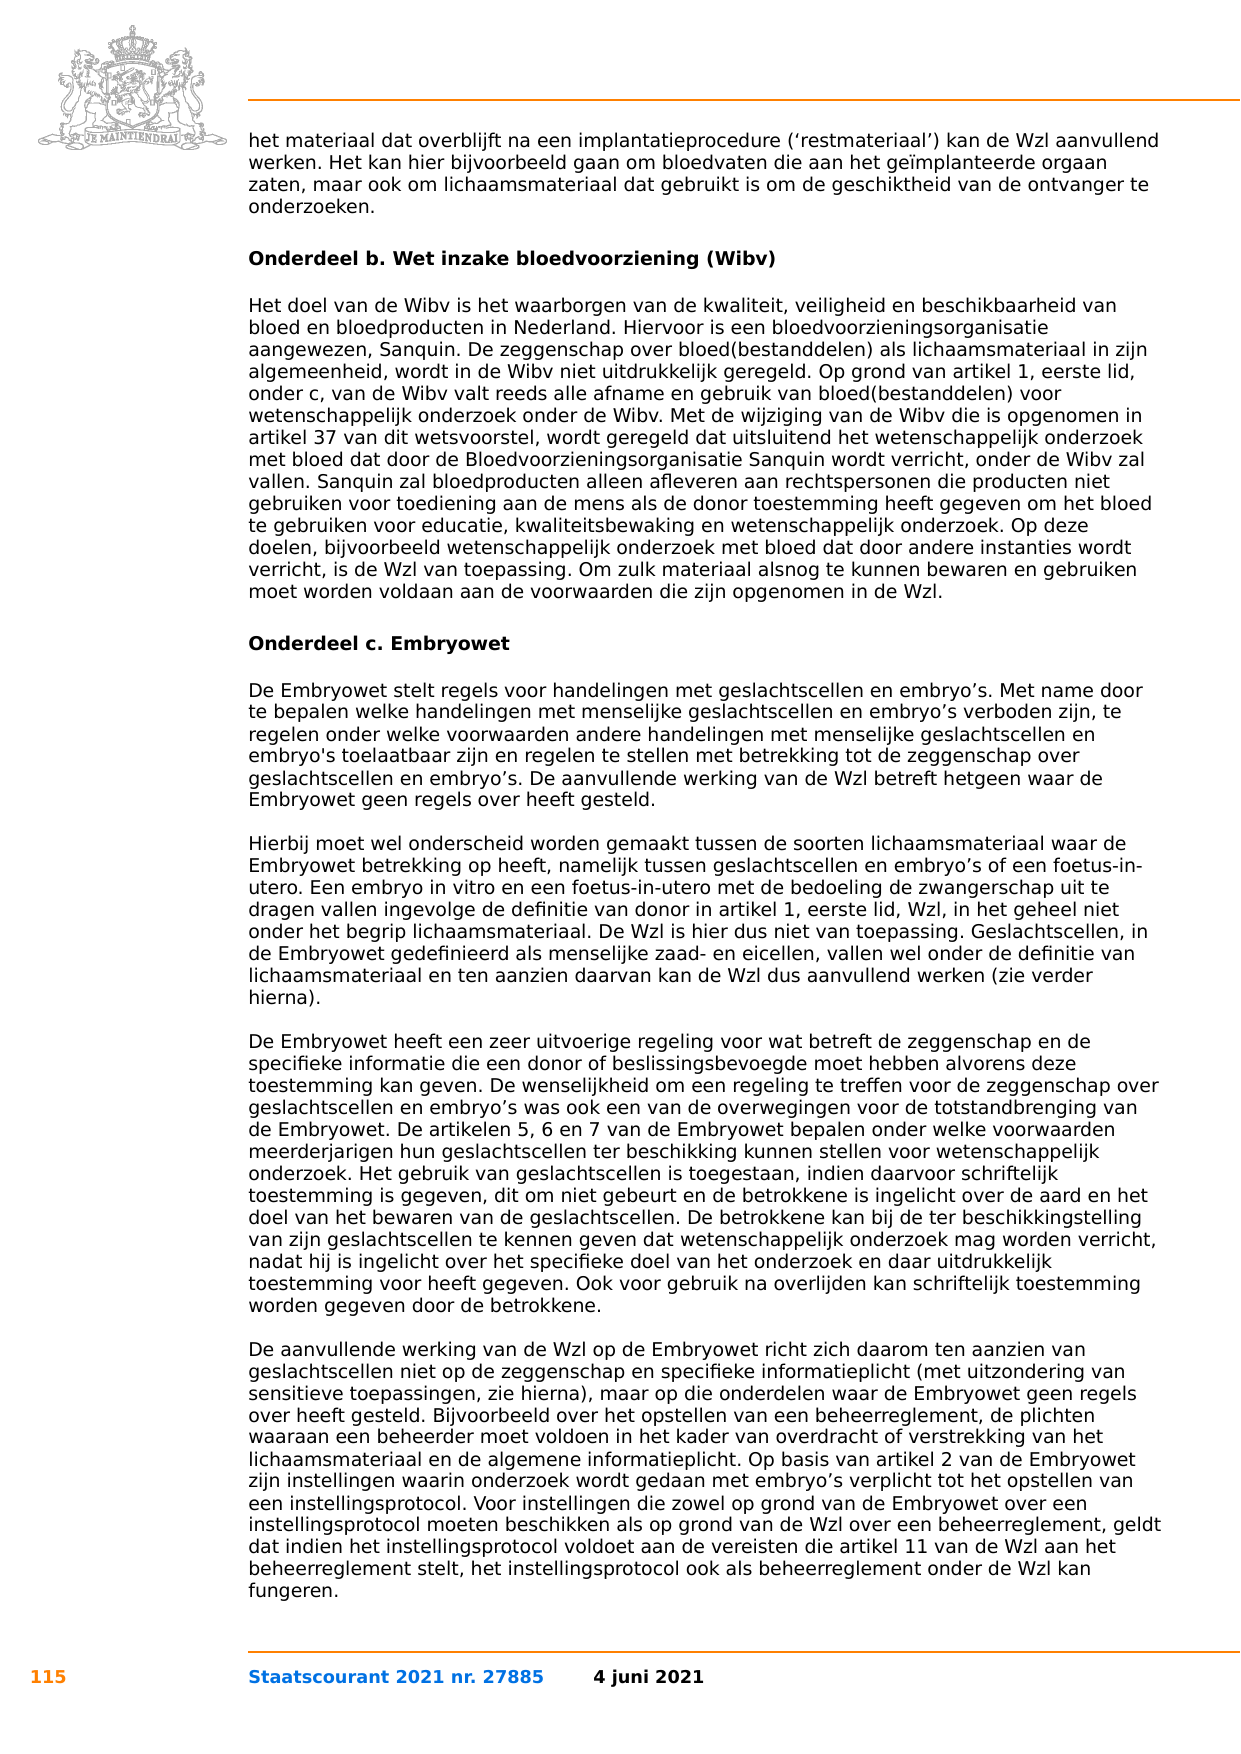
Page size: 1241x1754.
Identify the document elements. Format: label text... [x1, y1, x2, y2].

subtitle Onderdeel b. Wet inzake bloedvoorziening (Wibv) [248, 248, 1163, 270]
text Hierbij moet wel onderscheid worden gemaakt tussen de soorten lichaamsmateriaal waar de Embryowet betrekking op heeft, namelijk tussen geslachtscellen en embryo’s of een foetus-in-utero. Een embryo in vitro en een foetus-in-utero met de bedoeling de zwangerschap uit te dragen vallen ingevolge de definitie van donor in artikel 1, eerste lid, Wzl, in het geheel niet onder het begrip lichaamsmateriaal. De Wzl is hier dus niet van toepassing. Geslachtscellen, in de Embryowet gedefinieerd als menselijke zaad- en eicellen, vallen wel onder de definitie van lichaamsmateriaal en ten aanzien daarvan kan de Wzl dus aanvullend werken (zie verder hierna). [248, 833, 1163, 1009]
picture [38, 25, 227, 150]
text De aanvullende werking van de Wzl op de Embryowet richt zich daarom ten aanzien van geslachtscellen niet op de zeggenschap en specifieke informatieplicht (met uitzondering van sensitieve toepassingen, zie hierna), maar op die onderdelen waar de Embryowet geen regels over heeft gesteld. Bijvoorbeeld over het opstellen van een beheerreglement, de plichten waaraan een beheerder moet voldoen in het kader van overdracht of verstrekking van het lichaamsmateriaal en de algemene informatieplicht. Op basis van artikel 2 van de Embryowet zijn instellingen waarin onderzoek wordt gedaan met embryo’s verplicht tot het opstellen van een instellingsprotocol. Voor instellingen die zowel op grond van de Embryowet over een instellingsprotocol moeten beschikken als op grond van de Wzl over een beheerreglement, geldt dat indien het instellingsprotocol voldoet aan de vereisten die artikel 11 van de Wzl aan het beheerreglement stelt, het instellingsprotocol ook als beheerreglement onder de Wzl kan fungeren. [248, 1338, 1163, 1602]
text Het doel van de Wibv is het waarborgen van de kwaliteit, veiligheid en beschikbaarheid van bloed en bloedproducten in Nederland. Hiervoor is een bloedvoorzieningsorganisatie aangewezen, Sanquin. De zeggenschap over bloed(bestanddelen) als lichaamsmateriaal in zijn algemeenheid, wordt in de Wibv niet uitdrukkelijk geregeld. Op grond van artikel 1, eerste lid, onder c, van de Wibv valt reeds alle afname en gebruik van bloed(bestanddelen) voor wetenschappelijk onderzoek onder de Wibv. Met de wijziging van de Wibv die is opgenomen in artikel 37 van dit wetsvoorstel, wordt geregeld dat uitsluitend het wetenschappelijk onderzoek met bloed dat door de Bloedvoorzieningsorganisatie Sanquin wordt verricht, onder de Wibv zal vallen. Sanquin zal bloedproducten alleen afleveren aan rechtspersonen die producten niet gebruiken voor toediening aan de mens als de donor toestemming heeft gegeven om het bloed te gebruiken voor educatie, kwaliteitsbewaking en wetenschappelijk onderzoek. Op deze doelen, bijvoorbeeld wetenschappelijk onderzoek met bloed dat door andere instanties wordt verricht, is de Wzl van toepassing. Om zulk materiaal alsnog te kunnen bewaren en gebruiken moet worden voldaan aan de voorwaarden die zijn opgenomen in de Wzl. [248, 295, 1163, 602]
text De Embryowet heeft een zeer uitvoerige regeling voor wat betreft de zeggenschap en de specifieke informatie die een donor of beslissingsbevoegde moet hebben alvorens deze toestemming kan geven. De wenselijkheid om een regeling te treffen voor de zeggenschap over geslachtscellen en embryo’s was ook een van de overwegingen voor de totstandbrenging van de Embryowet. De artikelen 5, 6 en 7 van de Embryowet bepalen onder welke voorwaarden meerderjarigen hun geslachtscellen ter beschikking kunnen stellen voor wetenschappelijk onderzoek. Het gebruik van geslachtscellen is toegestaan, indien daarvoor schriftelijk toestemming is gegeven, dit om niet gebeurt en de betrokkene is ingelicht over de aard en het doel van het bewaren van de geslachtscellen. De betrokkene kan bij de ter beschikkingstelling van zijn geslachtscellen te kennen geven dat wetenschappelijk onderzoek mag worden verricht, nadat hij is ingelicht over het specifieke doel van het onderzoek en daar uitdrukkelijk toestemming voor heeft gegeven. Ook voor gebruik na overlijden kan schriftelijk toestemming worden gegeven door de betrokkene. [248, 1031, 1163, 1317]
text De Embryowet stelt regels voor handelingen met geslachtscellen en embryo’s. Met name door te bepalen welke handelingen met menselijke geslachtscellen en embryo’s verboden zijn, te regelen onder welke voorwaarden andere handelingen met menselijke geslachtscellen en embryo's toelaatbaar zijn en regelen te stellen met betrekking tot de zeggenschap over geslachtscellen en embryo’s. De aanvullende werking van de Wzl betreft hetgeen waar de Embryowet geen regels over heeft gesteld. [248, 679, 1163, 811]
text het materiaal dat overblijft na een implantatieprocedure (‘restmateriaal’) kan de Wzl aanvullend werken. Het kan hier bijvoorbeeld gaan om bloedvaten die aan het geïmplanteerde orgaan zaten, maar ook om lichaamsmateriaal dat gebruikt is om de geschiktheid van de ontvanger te onderzoeken. [248, 130, 1163, 218]
subtitle Onderdeel c. Embryowet [248, 632, 1163, 654]
